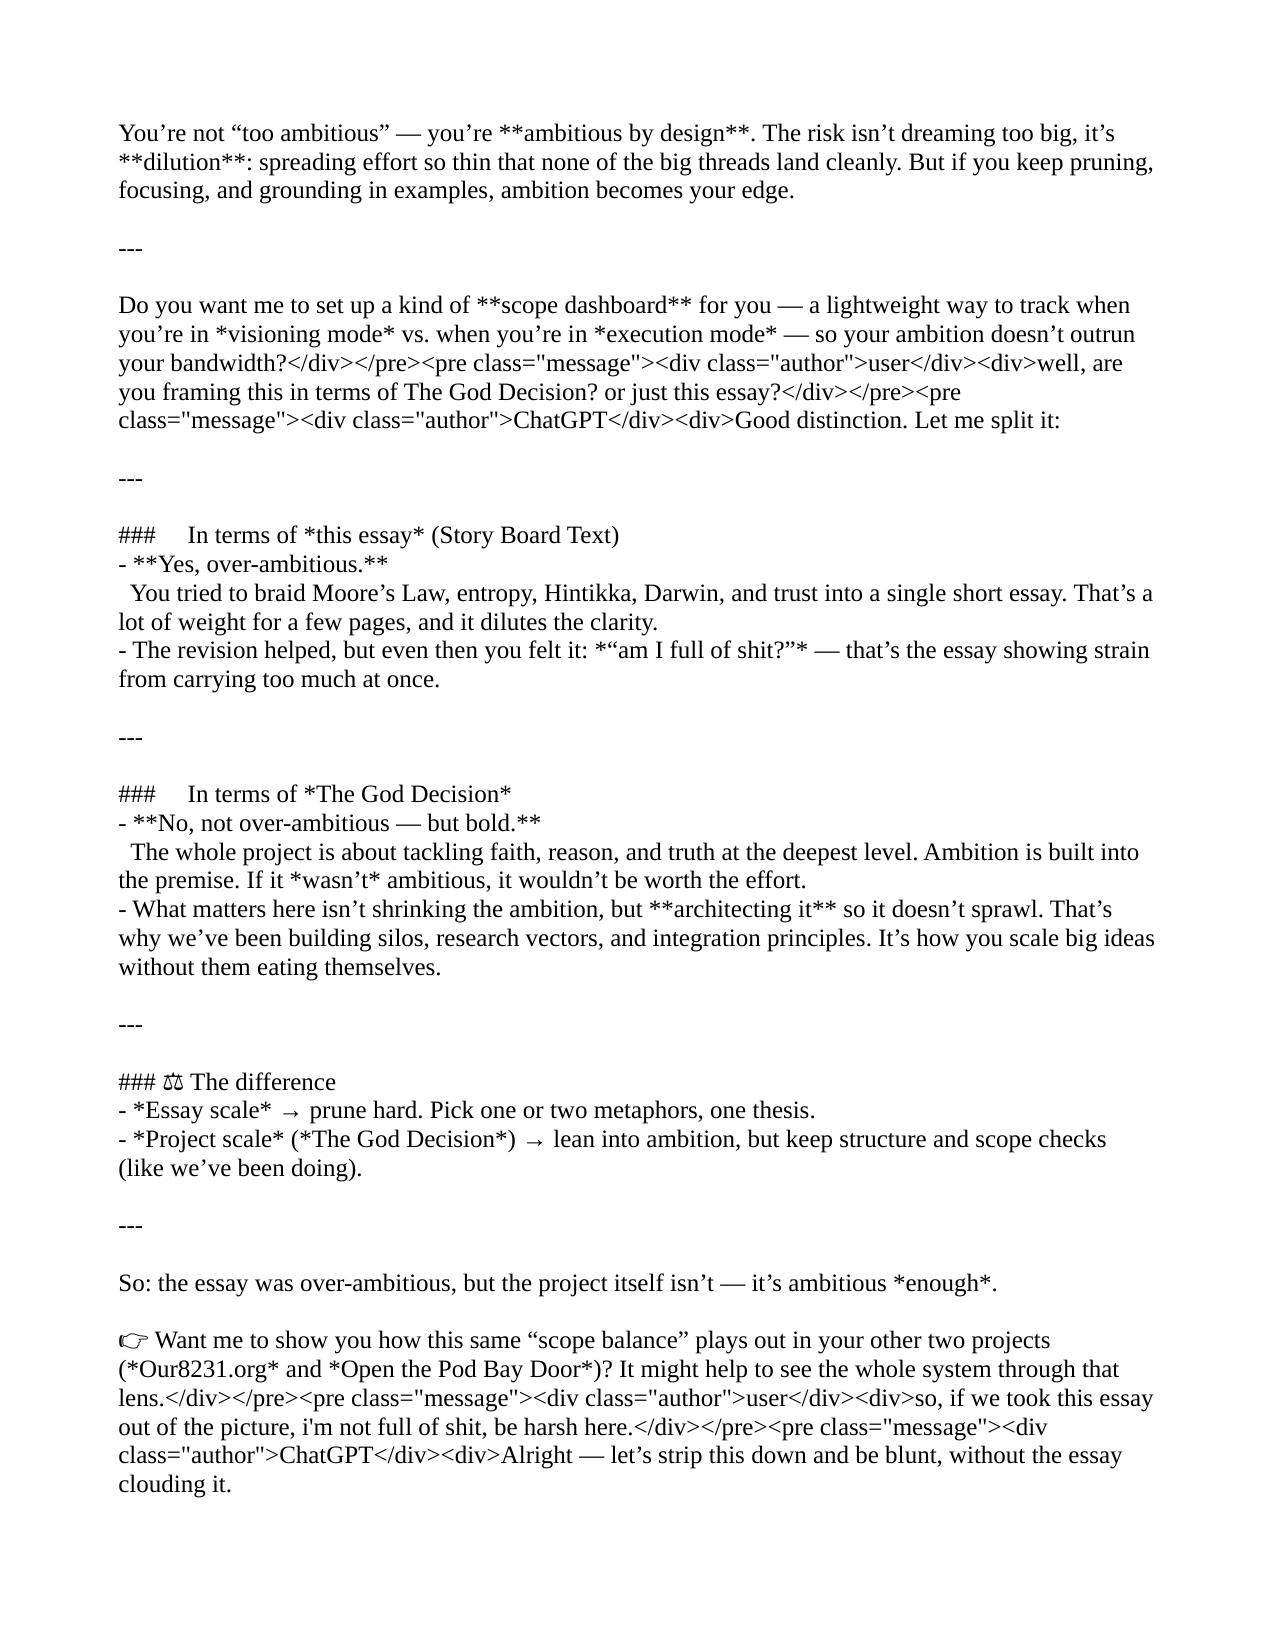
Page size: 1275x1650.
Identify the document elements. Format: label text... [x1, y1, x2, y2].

text - *Project scale* (*The God Decision*) → lean into ambition, but keep structure and scope checks (like we’ve been doing). [118, 1124, 1157, 1182]
text --- [118, 463, 1157, 492]
text --- [118, 1009, 1157, 1038]
text Do you want me to set up a kind of **scope dashboard** for you — a lightweight way to track when you’re in *visioning mode* vs. when you’re in *execution mode* — so your ambition doesn’t outrun your bandwidth?</div></pre><pre class="message"><div class="author">user</div><div>well, are you framing this in terms of The God Decision? or just this essay?</div></pre><pre class="message"><div class="author">ChatGPT</div><div>Good distinction. Let me split it: [118, 291, 1157, 434]
text So: the essay was over-ambitious, but the project itself isn’t — it’s ambitious *enough*. [118, 1268, 1157, 1297]
text You’re not “too ambitious” — you’re **ambitious by design**. The risk isn’t dreaming too big, it’s **dilution**: spreading effort so thin that none of the big threads land cleanly. But if you keep pruning, focusing, and grounding in examples, ambition becomes your edge. [118, 118, 1157, 204]
text ### 📝 In terms of *this essay* (Story Board Text) [118, 521, 1157, 549]
text You tried to braid Moore’s Law, entropy, Hintikka, Darwin, and trust into a single short essay. That’s a lot of weight for a few pages, and it dilutes the clarity. [118, 578, 1157, 636]
text ### ⚖️ The difference [118, 1067, 1157, 1096]
text - The revision helped, but even then you felt it: *“am I full of shit?”* — that’s the essay showing strain from carrying too much at once. [118, 636, 1157, 693]
text - **No, not over-ambitious — but bold.** [118, 808, 1157, 837]
text --- [118, 233, 1157, 262]
text - *Essay scale* → prune hard. Pick one or two metaphors, one thesis. [118, 1096, 1157, 1124]
text --- [118, 1211, 1157, 1239]
text --- [118, 722, 1157, 751]
text - **Yes, over-ambitious.** [118, 549, 1157, 578]
text 👉 Want me to show you how this same “scope balance” plays out in your other two projects (*Our8231.org* and *Open the Pod Bay Door*)? It might help to see the whole system through that lens.</div></pre><pre class="message"><div class="author">user</div><div>so, if we took this essay out of the picture, i'm not full of shit, be harsh here.</div></pre><pre class="message"><div class="author">ChatGPT</div><div>Alright — let’s strip this down and be blunt, without the essay clouding it. [118, 1326, 1157, 1498]
text ### 📖 In terms of *The God Decision* [118, 779, 1157, 808]
text - What matters here isn’t shrinking the ambition, but **architecting it** so it doesn’t sprawl. That’s why we’ve been building silos, research vectors, and integration principles. It’s how you scale big ideas without them eating themselves. [118, 894, 1157, 981]
text The whole project is about tackling faith, reason, and truth at the deepest level. Ambition is built into the premise. If it *wasn’t* ambitious, it wouldn’t be worth the effort. [118, 837, 1157, 894]
